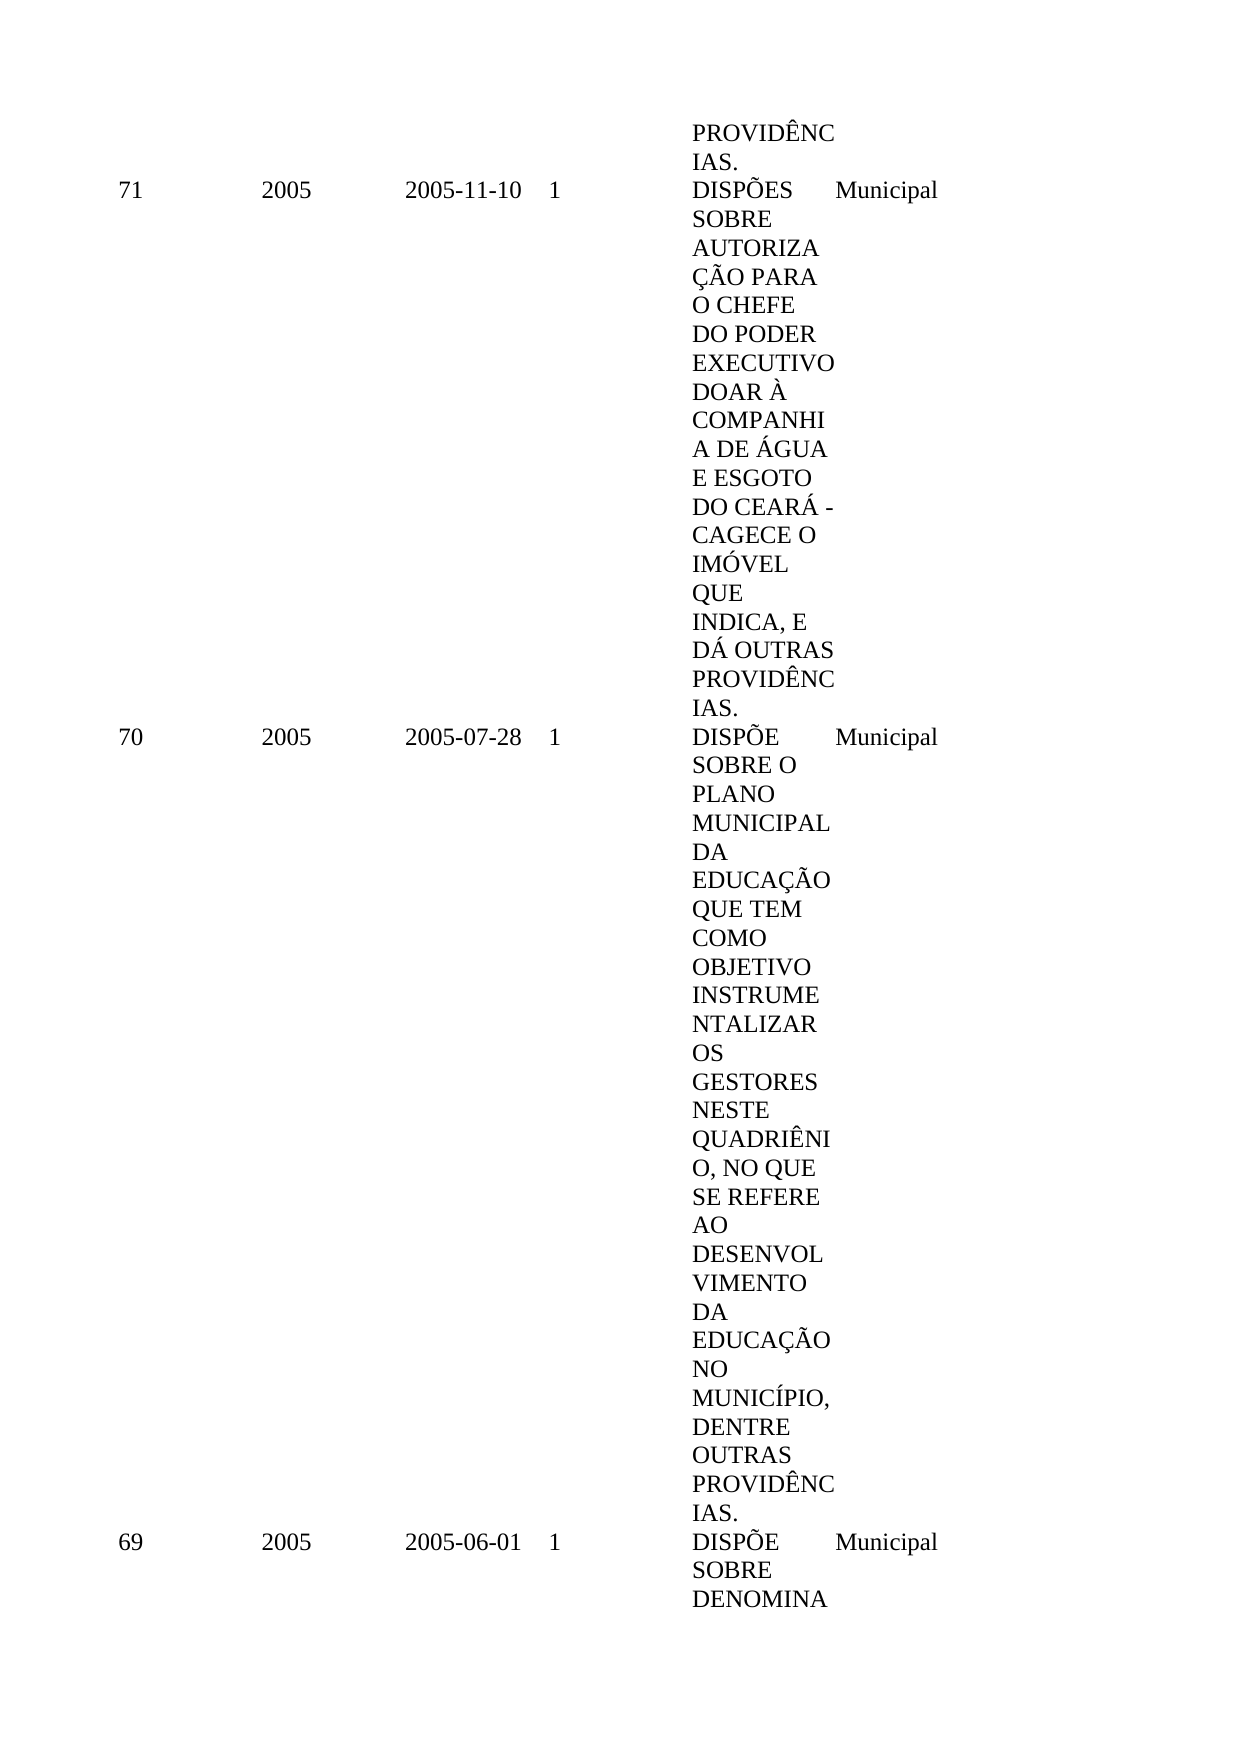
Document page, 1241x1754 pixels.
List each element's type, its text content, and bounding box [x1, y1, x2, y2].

table_cell 1 [548, 1527, 692, 1613]
table_cell 2005-06-01 [405, 1527, 548, 1613]
table_cell Municipal [835, 722, 979, 1527]
table_cell 70 [118, 722, 261, 1527]
table_cell 1 [548, 722, 692, 1527]
table_cell 2005 [261, 176, 405, 722]
table_cell Municipal [835, 176, 979, 722]
table_cell [548, 118, 692, 176]
table_cell [979, 176, 1122, 722]
table_cell [835, 118, 979, 176]
table_cell [979, 722, 1122, 1527]
table_cell 2005 [261, 1527, 405, 1613]
table_cell 69 [118, 1527, 261, 1613]
table_cell DISPÕES SOBRE AUTORIZAÇÃO PARA O CHEFE DO PODER EXECUTIVO DOAR À COMPANHIA DE ÁGUA E ESGOTO DO CEARÁ - CAGECE O IMÓVEL QUE INDICA, E DÁ OUTRAS PROVIDÊNCIAS. [692, 176, 835, 722]
table_cell 2005-11-10 [405, 176, 548, 722]
table_cell 1 [548, 176, 692, 722]
table_cell DISPÕE SOBRE O PLANO MUNICIPAL DA EDUCAÇÃO QUE TEM COMO OBJETIVO INSTRUMENTALIZAR OS GESTORES NESTE QUADRIÊNIO, NO QUE SE REFERE AO DESENVOLVIMENTO DA EDUCAÇÃO NO MUNICÍPIO, DENTRE OUTRAS PROVIDÊNCIAS. [692, 722, 835, 1527]
table_cell 2005-07-28 [405, 722, 548, 1527]
table_cell 2005 [261, 722, 405, 1527]
table_cell PROVIDÊNCIAS. [692, 118, 835, 176]
table_cell [979, 118, 1122, 176]
table_cell [261, 118, 405, 176]
table_cell [979, 1527, 1122, 1613]
table_cell 71 [118, 176, 261, 722]
table_cell Municipal [835, 1527, 979, 1613]
table_cell [405, 118, 548, 176]
table_cell [118, 118, 261, 176]
table_cell DISPÕE SOBRE DENOMINA [692, 1527, 835, 1613]
